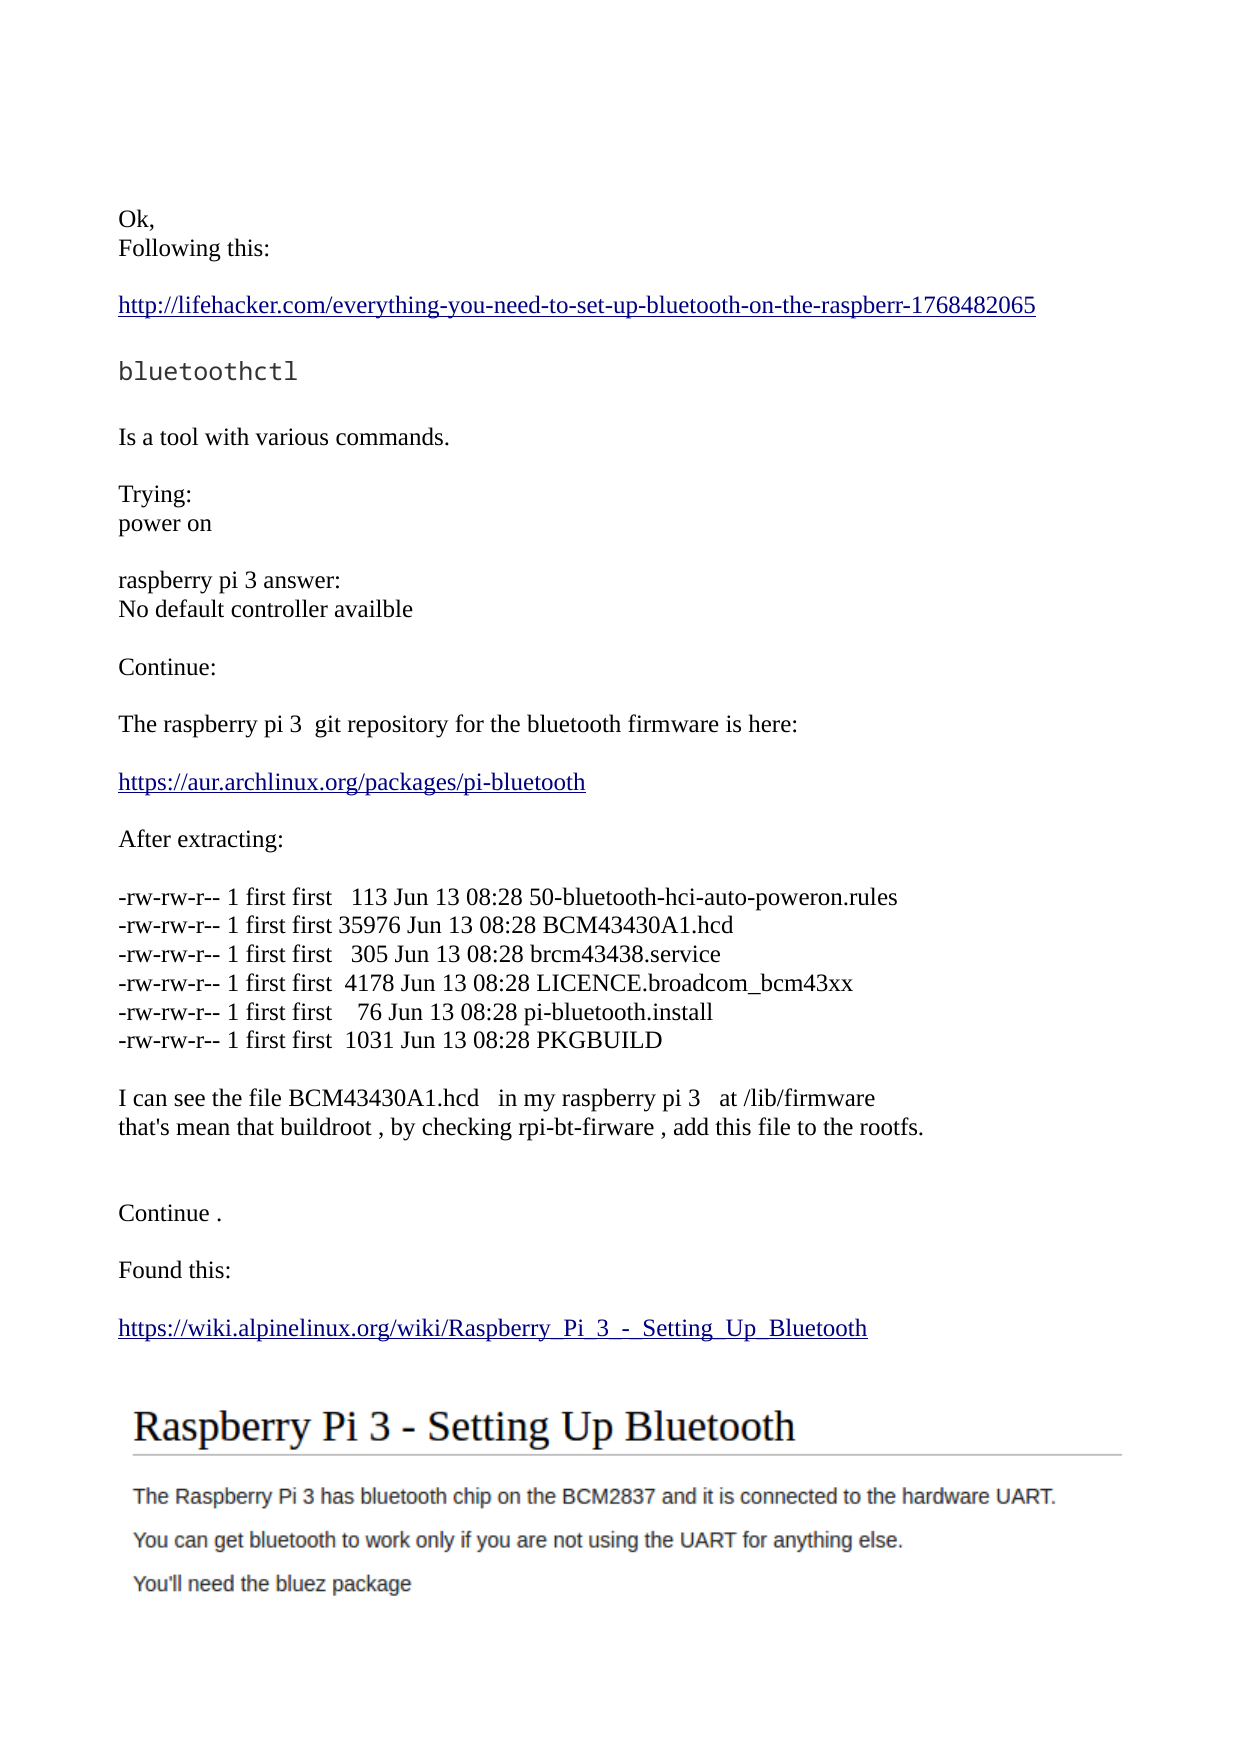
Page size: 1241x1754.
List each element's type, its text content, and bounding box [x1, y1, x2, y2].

text -rw-rw-r-- 1 first first 1031 Jun 13 08:28 PKGBUILD [118, 1025, 1122, 1054]
picture [118, 1370, 1123, 1602]
text Ok, [118, 204, 1122, 233]
text The raspberry pi 3 git repository for the bluetooth firmware is here: [118, 709, 1122, 738]
text -rw-rw-r-- 1 first first 35976 Jun 13 08:28 BCM43430A1.hcd [118, 910, 1122, 939]
text Found this: [118, 1255, 1122, 1284]
text that's mean that buildroot , by checking rpi-bt-firware , add this file to the rootfs. [118, 1112, 1122, 1140]
text https://aur.archlinux.org/packages/pi-bluetooth [118, 767, 1122, 795]
text Continue: [118, 652, 1122, 680]
text -rw-rw-r-- 1 first first 4178 Jun 13 08:28 LICENCE.broadcom_bcm43xx [118, 968, 1122, 997]
text Is a tool with various commands. [118, 422, 1122, 450]
text http://lifehacker.com/everything-you-need-to-set-up-bluetooth-on-the-raspberr-1768482065 [118, 291, 1122, 319]
text bluetoothctl [118, 353, 1122, 387]
text Following this: [118, 233, 1122, 262]
text No default controller availble [118, 594, 1122, 623]
text After extracting: [118, 824, 1122, 853]
text https://wiki.alpinelinux.org/wiki/Raspberry_Pi_3_-_Setting_Up_Bluetooth [118, 1313, 1122, 1342]
text Continue . [118, 1198, 1122, 1227]
text -rw-rw-r-- 1 first first 113 Jun 13 08:28 50-bluetooth-hci-auto-poweron.rules [118, 882, 1122, 910]
text -rw-rw-r-- 1 first first 305 Jun 13 08:28 brcm43438.service [118, 939, 1122, 968]
text I can see the file BCM43430A1.hcd in my raspberry pi 3 at /lib/firmware [118, 1083, 1122, 1112]
text raspberry pi 3 answer: [118, 565, 1122, 594]
text Trying: [118, 479, 1122, 508]
text power on [118, 508, 1122, 537]
text -rw-rw-r-- 1 first first 76 Jun 13 08:28 pi-bluetooth.install [118, 997, 1122, 1025]
